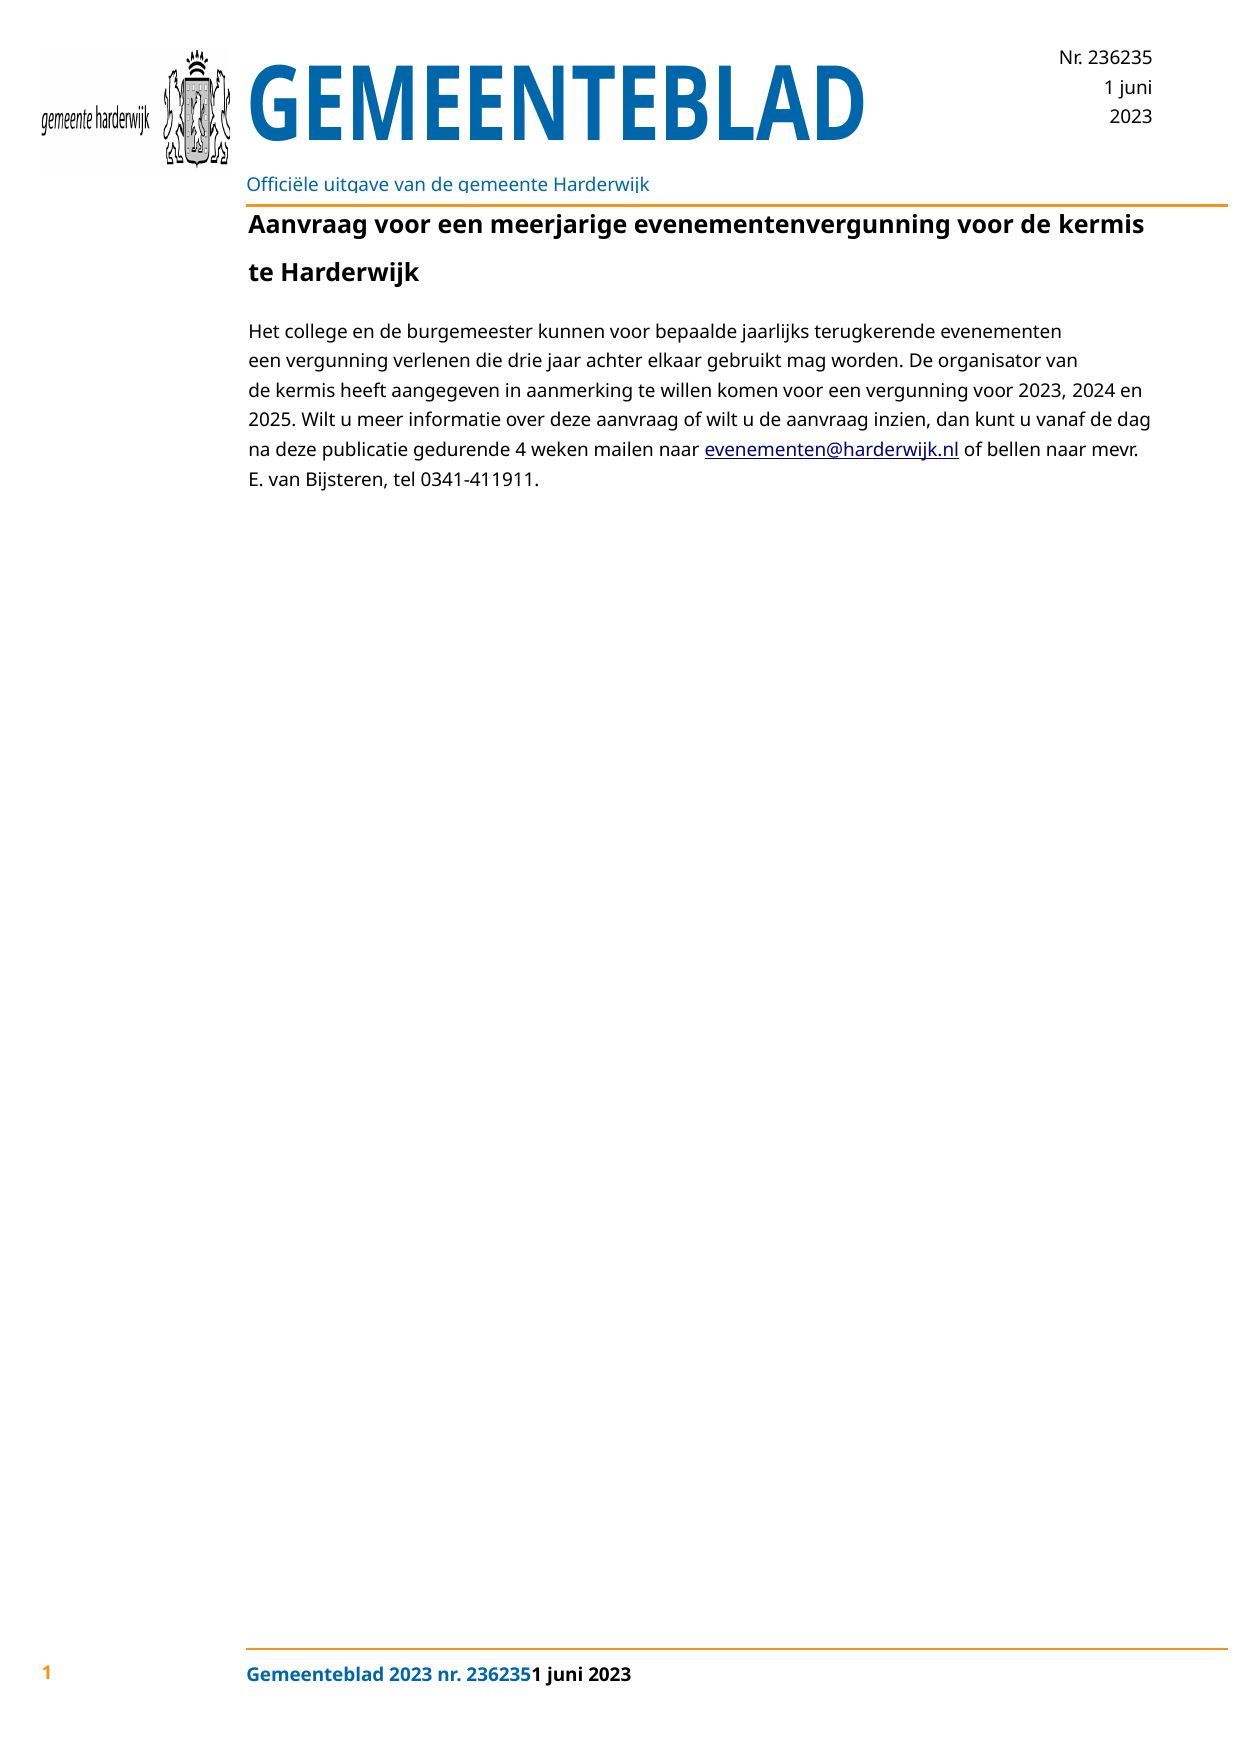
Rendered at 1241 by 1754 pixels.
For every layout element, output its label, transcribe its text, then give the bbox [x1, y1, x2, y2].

picture [41, 47, 231, 172]
text Het college en de burgemeester kunnen voor bepaalde jaarlijks terugkerende evenementen een vergunning verlenen die drie jaar achter elkaar gebruikt mag worden. De organisator van de kermis heeft aangegeven in aanmerking te willen komen voor een vergunning voor 2023, 2024 en 2025. Wilt u meer informatie over deze aanvraag of wilt u de aanvraag inzien, dan kunt u vanaf de dag na deze publicatie gedurende 4 weken mailen naar evenementen@harderwijk.nl of bellen naar mevr. E. van Bijsteren, tel 0341-411911. [248, 318, 1152, 492]
text Aanvraag voor een meerjarige evenementenvergunning voor de kermis te Harderwijk [248, 207, 1152, 288]
